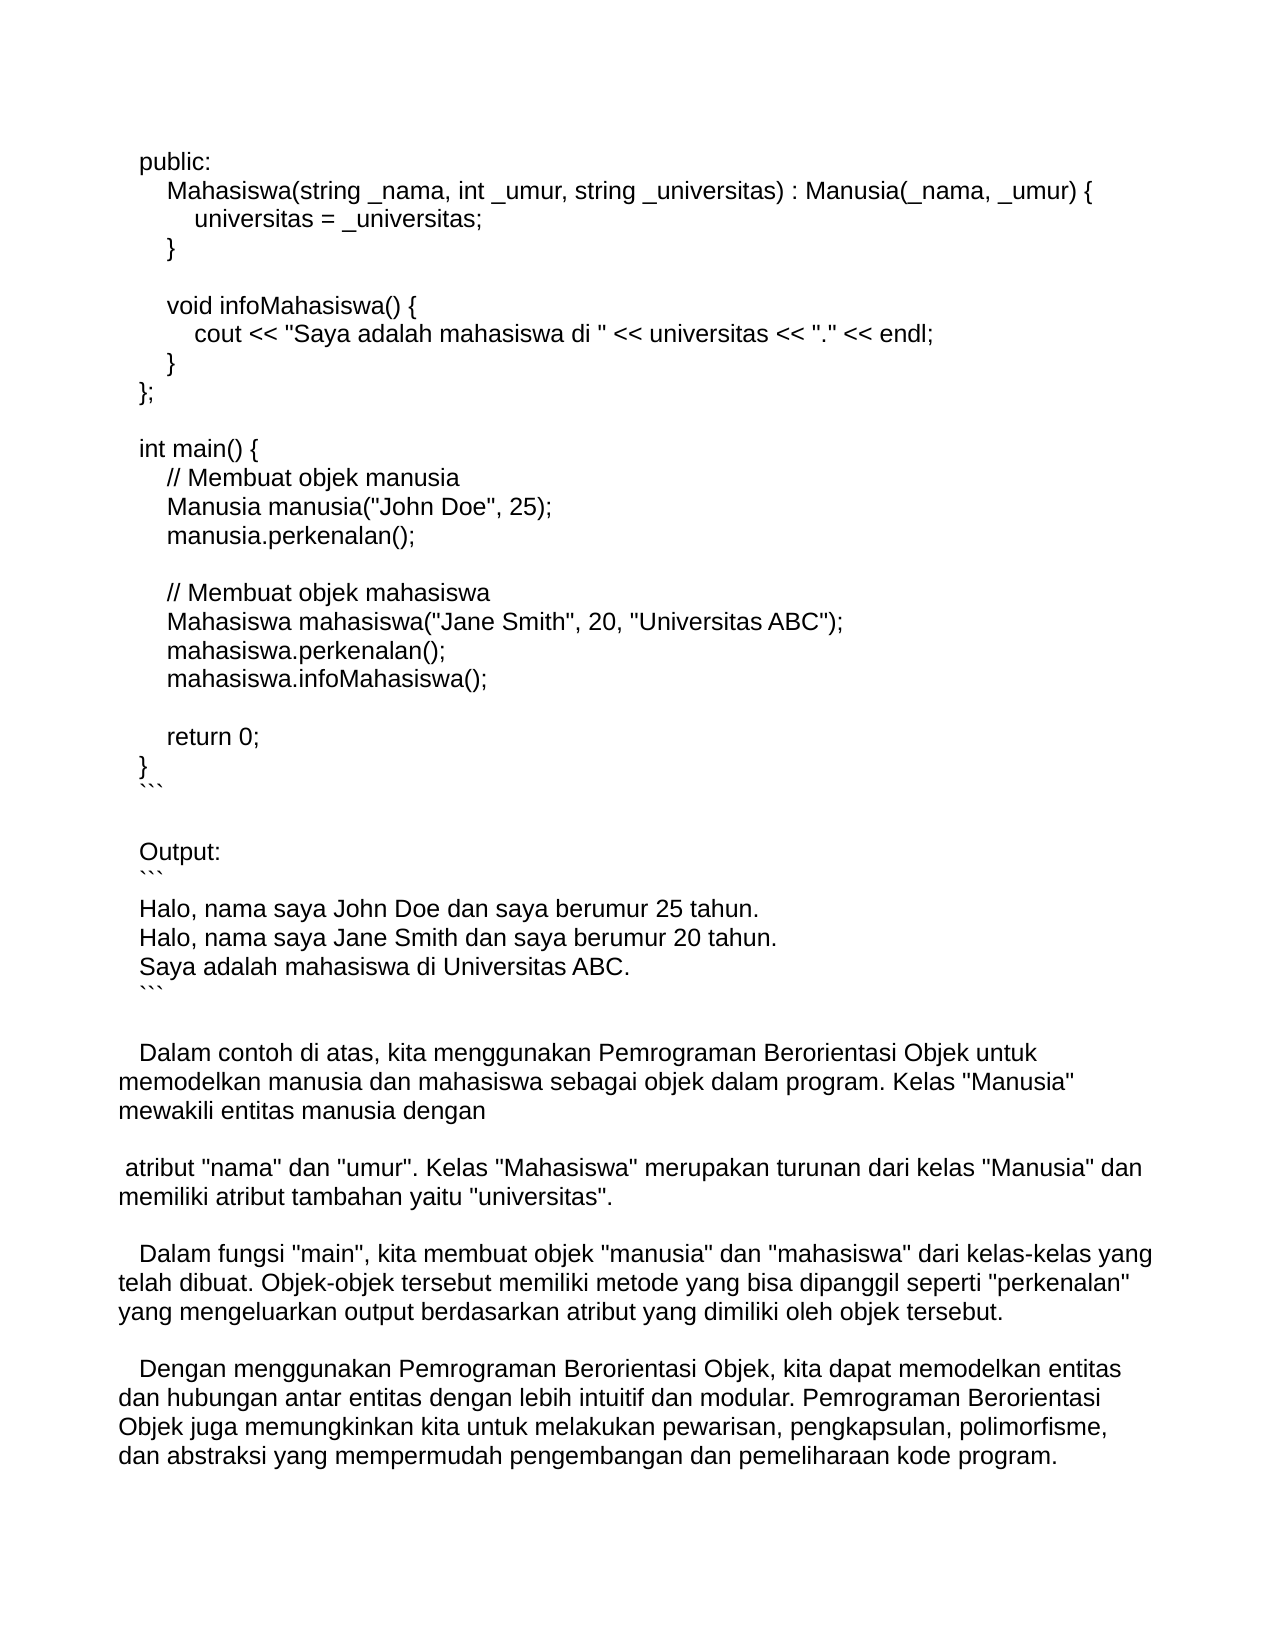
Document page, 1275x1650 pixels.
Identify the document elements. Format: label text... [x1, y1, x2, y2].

text int main() { [118, 434, 1157, 463]
text ``` [118, 981, 1157, 1009]
text }; [118, 377, 1157, 406]
text Mahasiswa(string _nama, int _umur, string _universitas) : Manusia(_nama, _umur) { [118, 176, 1157, 204]
text Mahasiswa mahasiswa("Jane Smith", 20, "Universitas ABC"); [118, 607, 1157, 636]
text Dalam fungsi "main", kita membuat objek "manusia" dan "mahasiswa" dari kelas-kelas yang telah dibuat. Objek-objek tersebut memiliki metode yang bisa dipanggil seperti "perkenalan" yang mengeluarkan output berdasarkan atribut yang dimiliki oleh objek tersebut. [118, 1239, 1157, 1326]
text // Membuat objek manusia [118, 463, 1157, 492]
text void infoMahasiswa() { [118, 291, 1157, 319]
text manusia.perkenalan(); [118, 521, 1157, 549]
text public: [118, 147, 1157, 176]
text Halo, nama saya Jane Smith dan saya berumur 20 tahun. [118, 923, 1157, 952]
text universitas = _universitas; [118, 204, 1157, 233]
text cout << "Saya adalah mahasiswa di " << universitas << "." << endl; [118, 319, 1157, 348]
text Dengan menggunakan Pemrograman Berorientasi Objek, kita dapat memodelkan entitas dan hubungan antar entitas dengan lebih intuitif dan modular. Pemrograman Berorientasi Objek juga memungkinkan kita untuk melakukan pewarisan, pengkapsulan, polimorfisme, dan abstraksi yang mempermudah pengembangan dan pemeliharaan kode program. [118, 1354, 1157, 1469]
text Dalam contoh di atas, kita menggunakan Pemrograman Berorientasi Objek untuk memodelkan manusia dan mahasiswa sebagai objek dalam program. Kelas "Manusia" mewakili entitas manusia dengan [118, 1038, 1157, 1124]
text Output: [118, 837, 1157, 866]
text Manusia manusia("John Doe", 25); [118, 492, 1157, 521]
text return 0; [118, 722, 1157, 751]
text } [118, 348, 1157, 377]
text ``` [118, 779, 1157, 808]
text // Membuat objek mahasiswa [118, 578, 1157, 607]
text mahasiswa.perkenalan(); [118, 636, 1157, 664]
text } [118, 233, 1157, 262]
text atribut "nama" dan "umur". Kelas "Mahasiswa" merupakan turunan dari kelas "Manusia" dan memiliki atribut tambahan yaitu "universitas". [118, 1153, 1157, 1211]
text Saya adalah mahasiswa di Universitas ABC. [118, 952, 1157, 981]
text Halo, nama saya John Doe dan saya berumur 25 tahun. [118, 894, 1157, 923]
text ``` [118, 866, 1157, 894]
text } [118, 751, 1157, 779]
text mahasiswa.infoMahasiswa(); [118, 664, 1157, 693]
